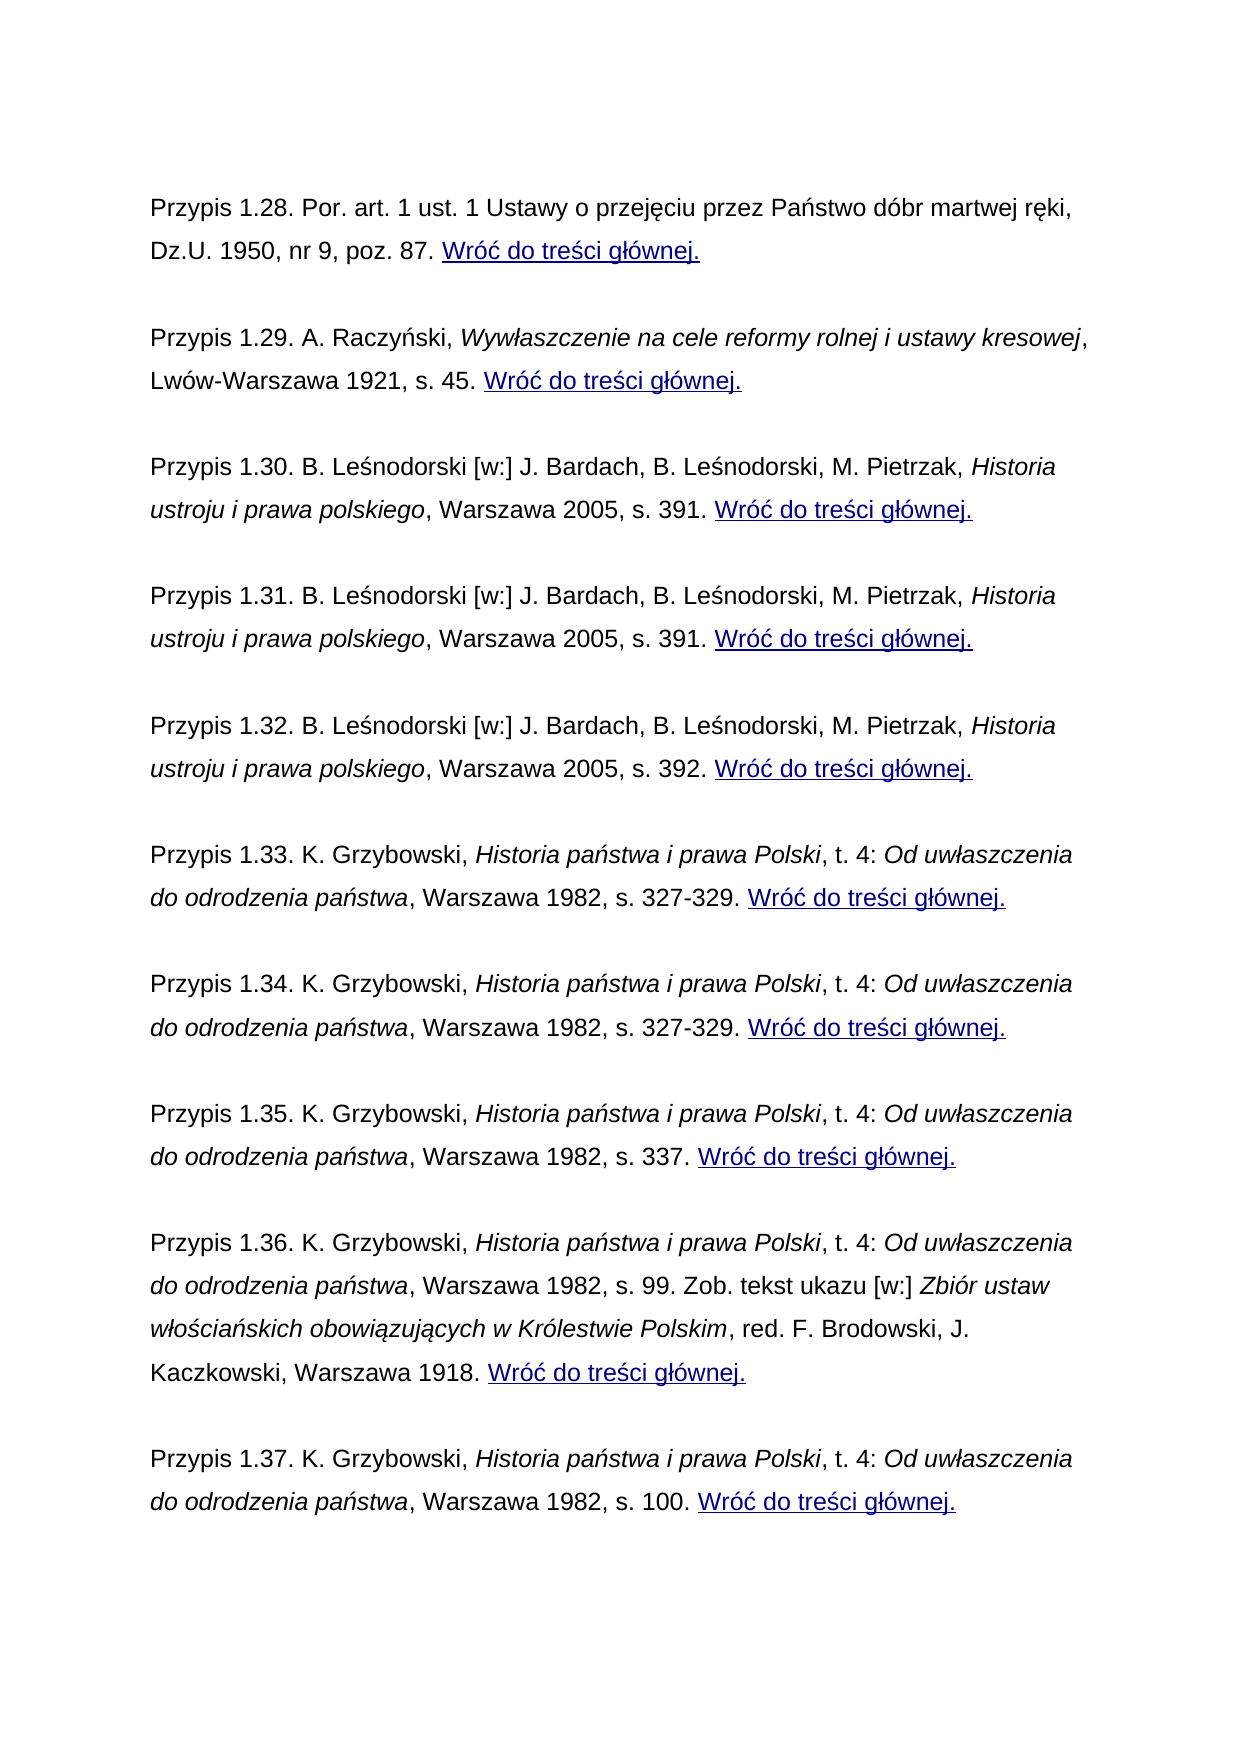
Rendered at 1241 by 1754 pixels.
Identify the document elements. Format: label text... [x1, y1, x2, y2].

text Przypis 1.30. B. Leśnodorski [w:] J. Bardach, B. Leśnodorski, M. Pietrzak, Historia ustroju i prawa polskiego, Warszawa 2005, s. 391. Wróć do treści głównej. [150, 452, 1090, 524]
text Przypis 1.31. B. Leśnodorski [w:] J. Bardach, B. Leśnodorski, M. Pietrzak, Historia ustroju i prawa polskiego, Warszawa 2005, s. 391. Wróć do treści głównej. [150, 581, 1090, 653]
text Przypis 1.32. B. Leśnodorski [w:] J. Bardach, B. Leśnodorski, M. Pietrzak, Historia ustroju i prawa polskiego, Warszawa 2005, s. 392. Wróć do treści głównej. [150, 711, 1090, 782]
text Przypis 1.37. K. Grzybowski, Historia państwa i prawa Polski, t. 4: Od uwłaszczenia do odrodzenia państwa, Warszawa 1982, s. 100. Wróć do treści głównej. [150, 1444, 1090, 1516]
text Przypis 1.33. K. Grzybowski, Historia państwa i prawa Polski, t. 4: Od uwłaszczenia do odrodzenia państwa, Warszawa 1982, s. 327-329. Wróć do treści głównej. [150, 840, 1090, 912]
text Przypis 1.29. A. Raczyński, Wywłaszczenie na cele reformy rolnej i ustawy kresowej, Lwów-Warszawa 1921, s. 45. Wróć do treści głównej. [150, 322, 1090, 394]
text Przypis 1.36. K. Grzybowski, Historia państwa i prawa Polski, t. 4: Od uwłaszczenia do odrodzenia państwa, Warszawa 1982, s. 99. Zob. tekst ukazu [w:] Zbiór ustaw włościańskich obowiązujących w Królestwie Polskim, red. F. Brodowski, J. Kaczkowski, Warszawa 1918. Wróć do treści głównej. [150, 1228, 1090, 1386]
text Przypis 1.34. K. Grzybowski, Historia państwa i prawa Polski, t. 4: Od uwłaszczenia do odrodzenia państwa, Warszawa 1982, s. 327-329. Wróć do treści głównej. [150, 969, 1090, 1041]
text Przypis 1.35. K. Grzybowski, Historia państwa i prawa Polski, t. 4: Od uwłaszczenia do odrodzenia państwa, Warszawa 1982, s. 337. Wróć do treści głównej. [150, 1099, 1090, 1171]
text Przypis 1.28. Por. art. 1 ust. 1 Ustawy o przejęciu przez Państwo dóbr martwej ręki, Dz.U. 1950, nr 9, poz. 87. Wróć do treści głównej. [150, 193, 1090, 265]
